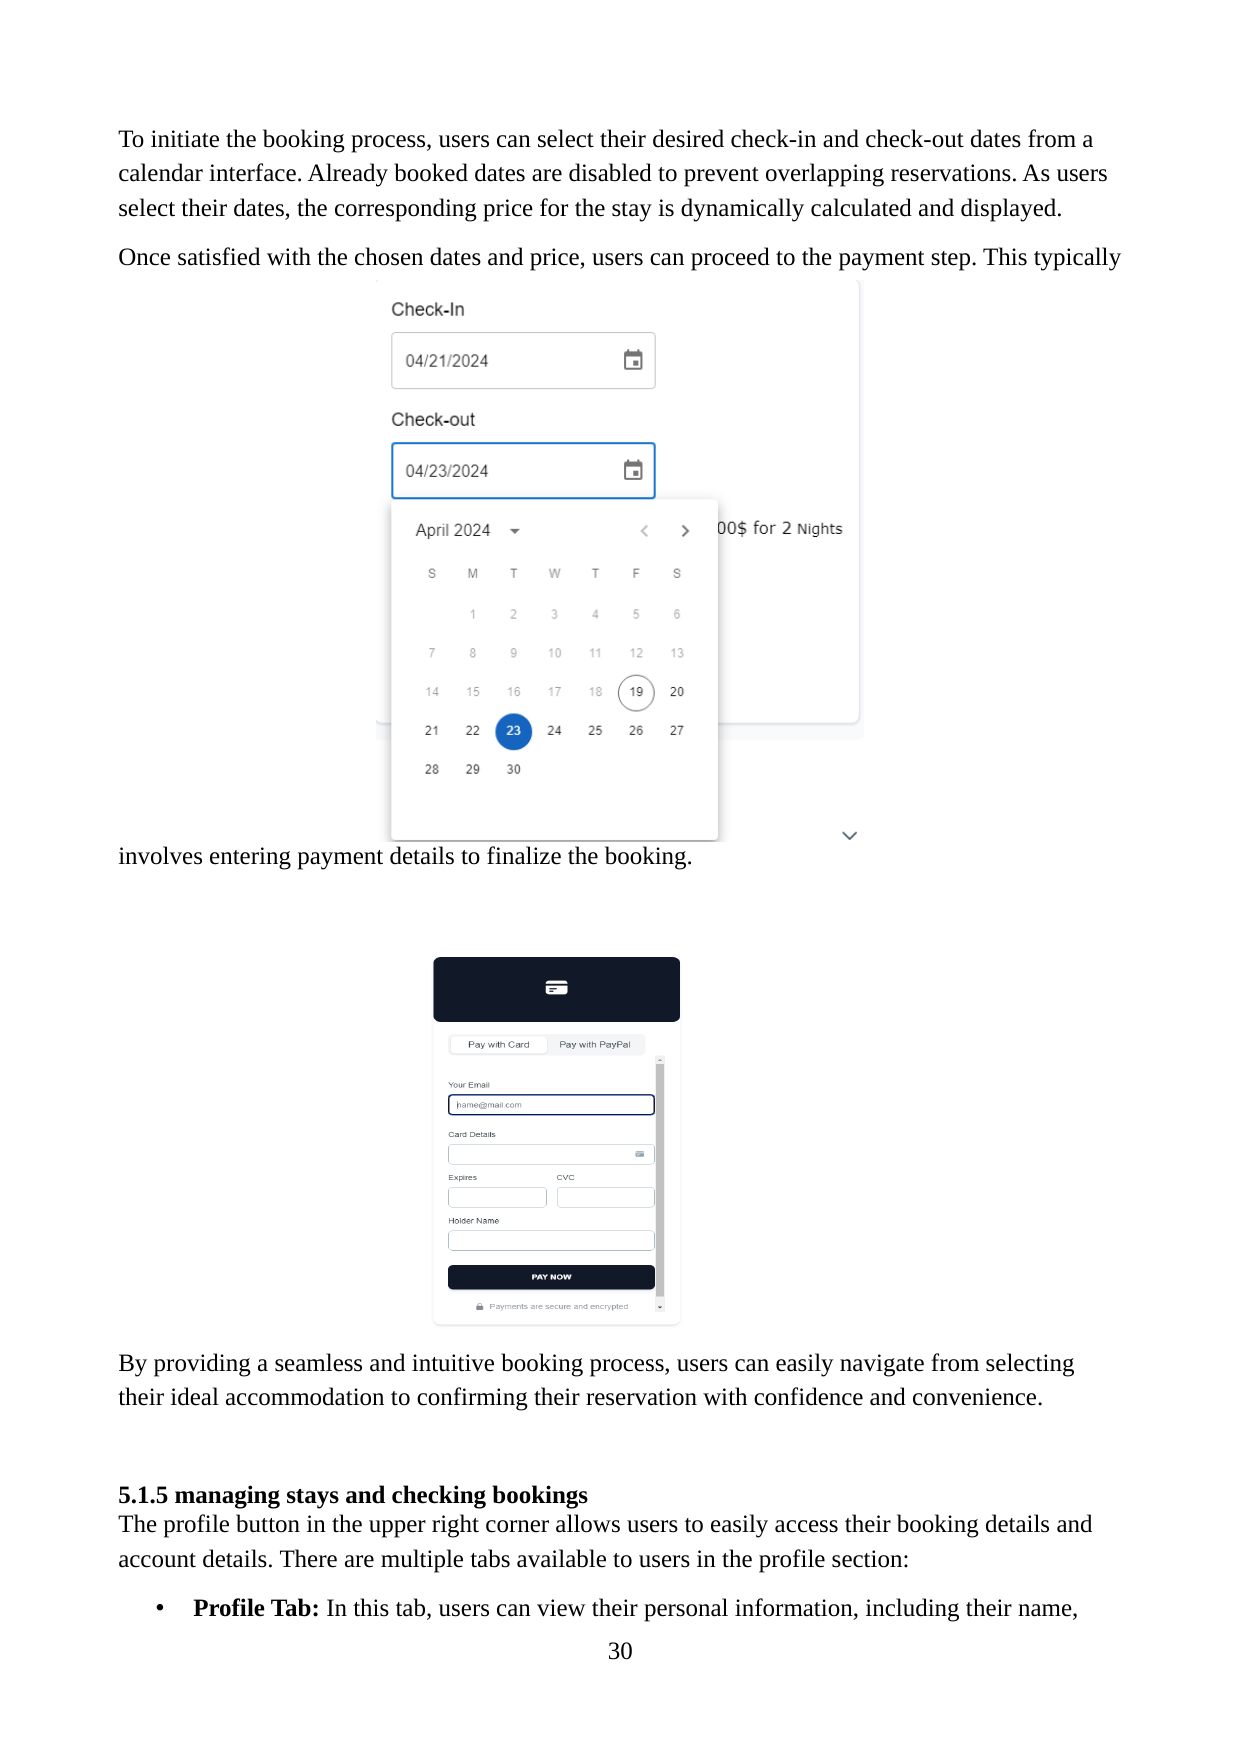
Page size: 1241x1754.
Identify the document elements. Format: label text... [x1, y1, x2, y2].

text 5.1.5 managing stays and checking bookings [118, 1481, 1122, 1509]
text The profile button in the upper right corner allows users to easily access their booking details and account details. There are multiple tabs available to users in the profile section: [118, 1509, 1122, 1572]
picture [419, 943, 700, 1343]
list Profile Tab: In this tab, users can view their personal information, including their name, [156, 1593, 1122, 1622]
text Once satisfied with the chosen dates and price, users can proceed to the payment step. This typically involves entering payment details to finalize the booking. [118, 242, 1122, 870]
text By providing a seamless and intuitive booking process, users can easily navigate from selecting their ideal accommodation to confirming their reservation with confidence and convenience. [118, 1343, 1122, 1411]
text To initiate the booking process, users can select their desired check-in and check-out dates from a calendar interface. Already booked dates are disabled to prevent overlapping reservations. As users select their dates, the corresponding price for the stay is dynamically calculated and displayed. [118, 124, 1122, 222]
picture [376, 280, 865, 842]
